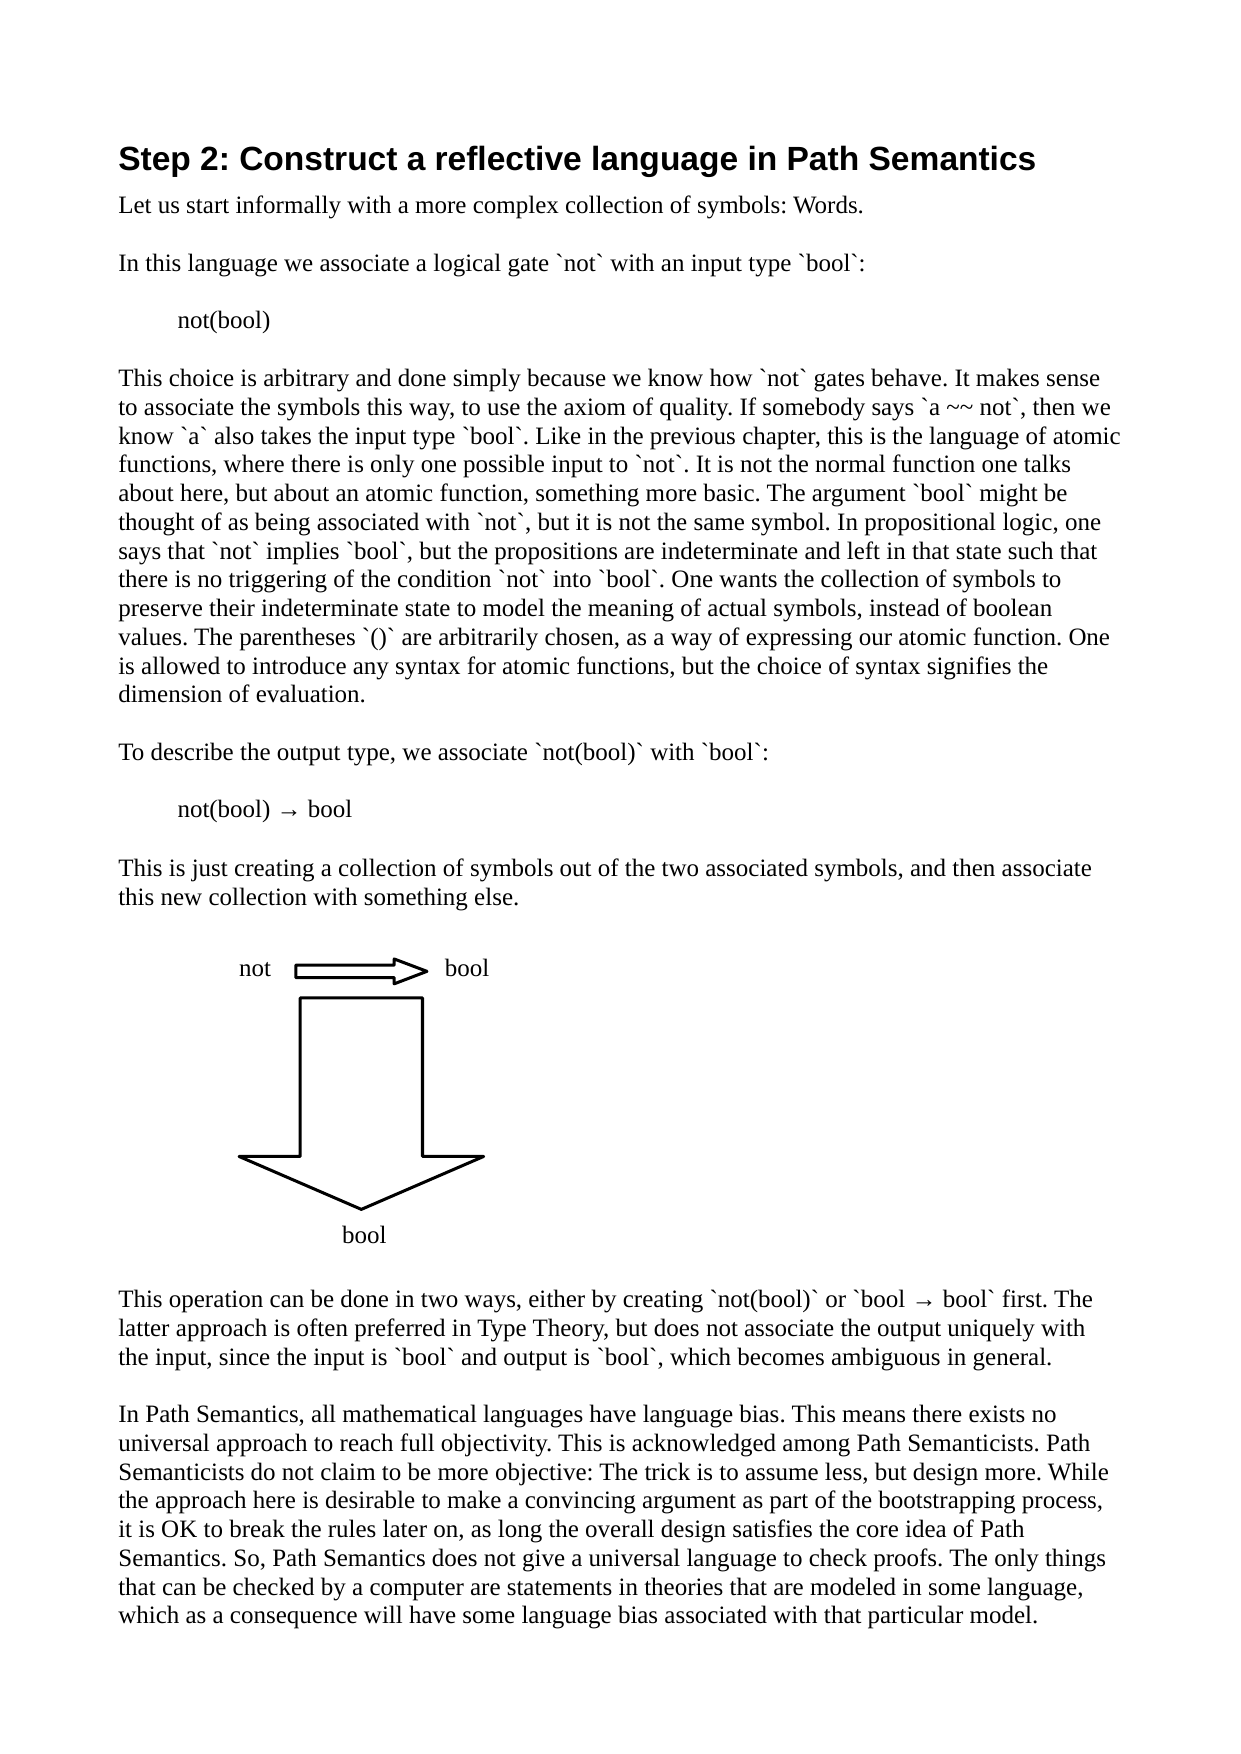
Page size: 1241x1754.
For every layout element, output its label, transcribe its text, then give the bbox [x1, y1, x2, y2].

text In this language we associate a logical gate `not` with an input type `bool`: [118, 248, 1122, 276]
text not(bool) → bool [177, 794, 1063, 823]
text This choice is arbitrary and done simply because we know how `not` gates behave. It makes sense to associate the symbols this way, to use the axiom of quality. If somebody says `a ~~ not`, then we know `a` also takes the input type `bool`. Like in the previous chapter, this is the language of atomic functions, where there is only one possible input to `not`. It is not the normal function one talks about here, but about an atomic function, something more basic. The argument `bool` might be thought of as being associated with `not`, but it is not the same symbol. In propositional logic, one says that `not` implies `bool`, but the propositions are indeterminate and left in that state such that there is no triggering of the condition `not` into `bool`. One wants the collection of symbols to preserve their indeterminate state to model the meaning of actual symbols, instead of boolean values. The parentheses `()` are arbitrarily chosen, as a way of expressing our atomic function. One is allowed to introduce any syntax for atomic functions, but the choice of syntax signifies the dimension of evaluation. [118, 363, 1122, 708]
text This is just creating a collection of symbols out of the two associated symbols, and then associate this new collection with something else. [118, 853, 1122, 910]
text In Path Semantics, all mathematical languages have language bias. This means there exists no universal approach to reach full objectivity. This is acknowledged among Path Semanticists. Path Semanticists do not claim to be more objective: The trick is to assume less, but design more. While the approach here is desirable to make a convincing argument as part of the bootstrapping process, it is OK to break the rules later on, as long the overall design satisfies the core idea of Path Semantics. So, Path Semantics does not give a universal language to check proofs. The only things that can be checked by a computer are statements in theories that are modeled in some language, which as a consequence will have some language bias associated with that particular model. [118, 1399, 1122, 1629]
subtitle Step 2: Construct a reflective language in Path Semantics [118, 139, 1122, 178]
text Let us start informally with a more complex collection of symbols: Words. [118, 190, 1122, 219]
text This operation can be done in two ways, either by creating `not(bool)` or `bool → bool` first. The latter approach is often preferred in Type Theory, but does not associate the output uniquely with the input, since the input is `bool` and output is `bool`, which becomes ambiguous in general. [118, 1284, 1122, 1399]
text not(bool) [177, 305, 1063, 334]
text To describe the output type, we associate `not(bool)` with `bool`: [118, 737, 1122, 766]
